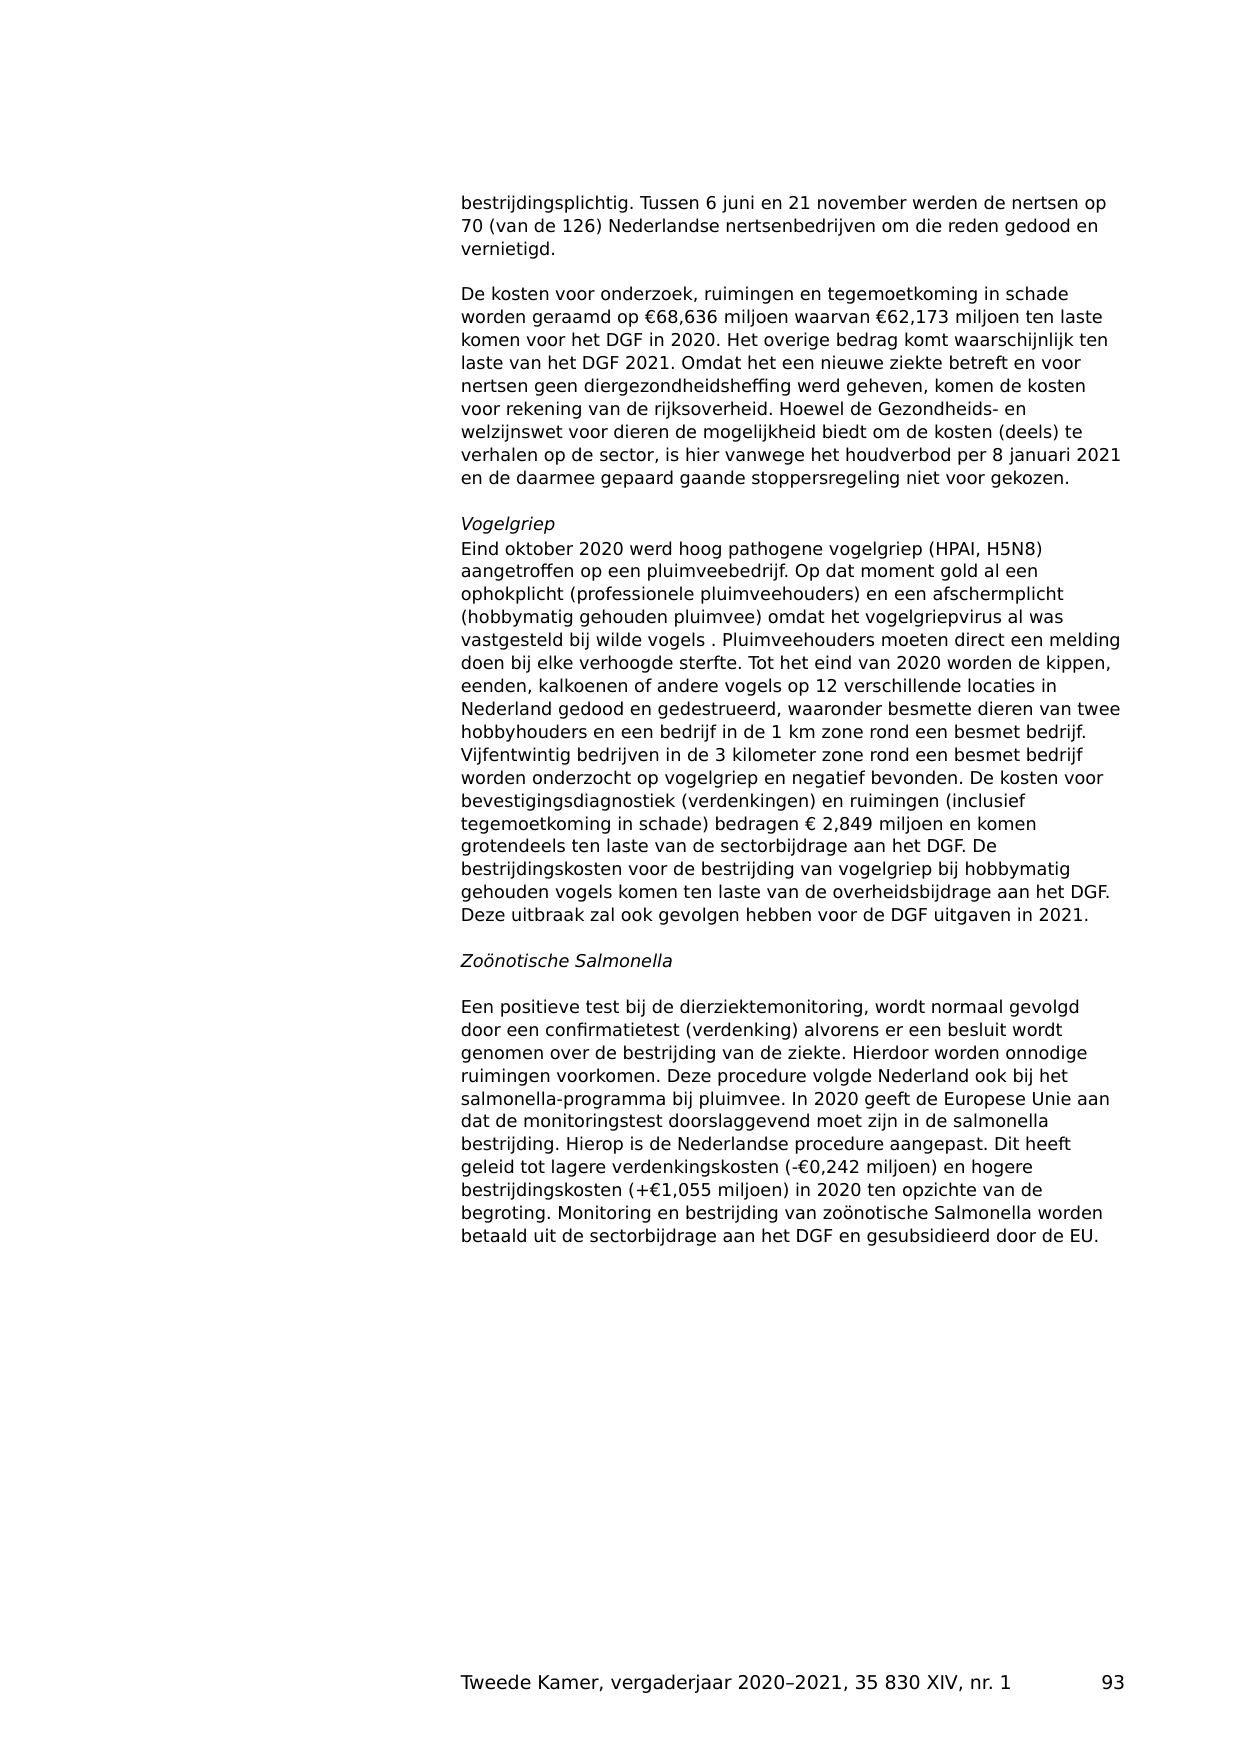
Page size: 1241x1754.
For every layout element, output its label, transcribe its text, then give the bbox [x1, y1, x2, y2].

text Eind oktober 2020 werd hoog pathogene vogelgriep (HPAI, H5N8) aangetroffen op een pluimveebedrijf. Op dat moment gold al een ophokplicht (professionele pluimveehouders) en een afschermplicht (hobbymatig gehouden pluimvee) omdat het vogelgriepvirus al was vastgesteld bij wilde vogels . Pluimveehouders moeten direct een melding doen bij elke verhoogde sterfte. Tot het eind van 2020 worden de kippen, eenden, kalkoenen of andere vogels op 12 verschillende locaties in Nederland gedood en gedestrueerd, waaronder besmette dieren van twee hobbyhouders en een bedrijf in de 1 km zone rond een besmet bedrijf. Vijfentwintig bedrijven in de 3 kilometer zone rond een besmet bedrijf worden onderzocht op vogelgriep en negatief bevonden. De kosten voor bevestigingsdiagnostiek (verdenkingen) en ruimingen (inclusief tegemoetkoming in schade) bedragen € 2,849 miljoen en komen grotendeels ten laste van de sectorbijdrage aan het DGF. De bestrijdingskosten voor de bestrijding van vogelgriep bij hobbymatig gehouden vogels komen ten laste van de overheidsbijdrage aan het DGF. Deze uitbraak zal ook gevolgen hebben voor de DGF uitgaven in 2021. [461, 537, 1125, 926]
text Een positieve test bij de dierziektemonitoring, wordt normaal gevolgd door een confirmatietest (verdenking) alvorens er een besluit wordt genomen over de bestrijding van de ziekte. Hierdoor worden onnodige ruimingen voorkomen. Deze procedure volgde Nederland ook bij het salmonella-programma bij pluimvee. In 2020 geeft de Europese Unie aan dat de monitoringstest doorslaggevend moet zijn in de salmonella bestrijding. Hierop is de Nederlandse procedure aangepast. Dit heeft geleid tot lagere verdenkingskosten (-€0,242 miljoen) en hogere bestrijdingskosten (+€1,055 miljoen) in 2020 ten opzichte van de begroting. Monitoring en bestrijding van zoönotische Salmonella worden betaald uit de sectorbijdrage aan het DGF en gesubsidieerd door de EU. [461, 995, 1125, 1247]
text De kosten voor onderzoek, ruimingen en tegemoetkoming in schade worden geraamd op €68,636 miljoen waarvan €62,173 miljoen ten laste komen voor het DGF in 2020. Het overige bedrag komt waarschijnlijk ten laste van het DGF 2021. Omdat het een nieuwe ziekte betreft en voor nertsen geen diergezondheidsheffing werd geheven, komen de kosten voor rekening van de rijksoverheid. Hoewel de Gezondheids- en welzijnswet voor dieren de mogelijkheid biedt om de kosten (deels) te verhalen op de sector, is hier vanwege het houdverbod per 8 januari 2021 en de daarmee gepaard gaande stoppersregeling niet voor gekozen. [461, 282, 1125, 489]
text Vogelgriep [461, 512, 1125, 534]
text Zoönotische Salmonella [461, 949, 1125, 972]
text bestrijdingsplichtig. Tussen 6 juni en 21 november werden de nertsen op 70 (van de 126) Nederlandse nertsenbedrijven om die reden gedood en vernietigd. [461, 191, 1125, 259]
